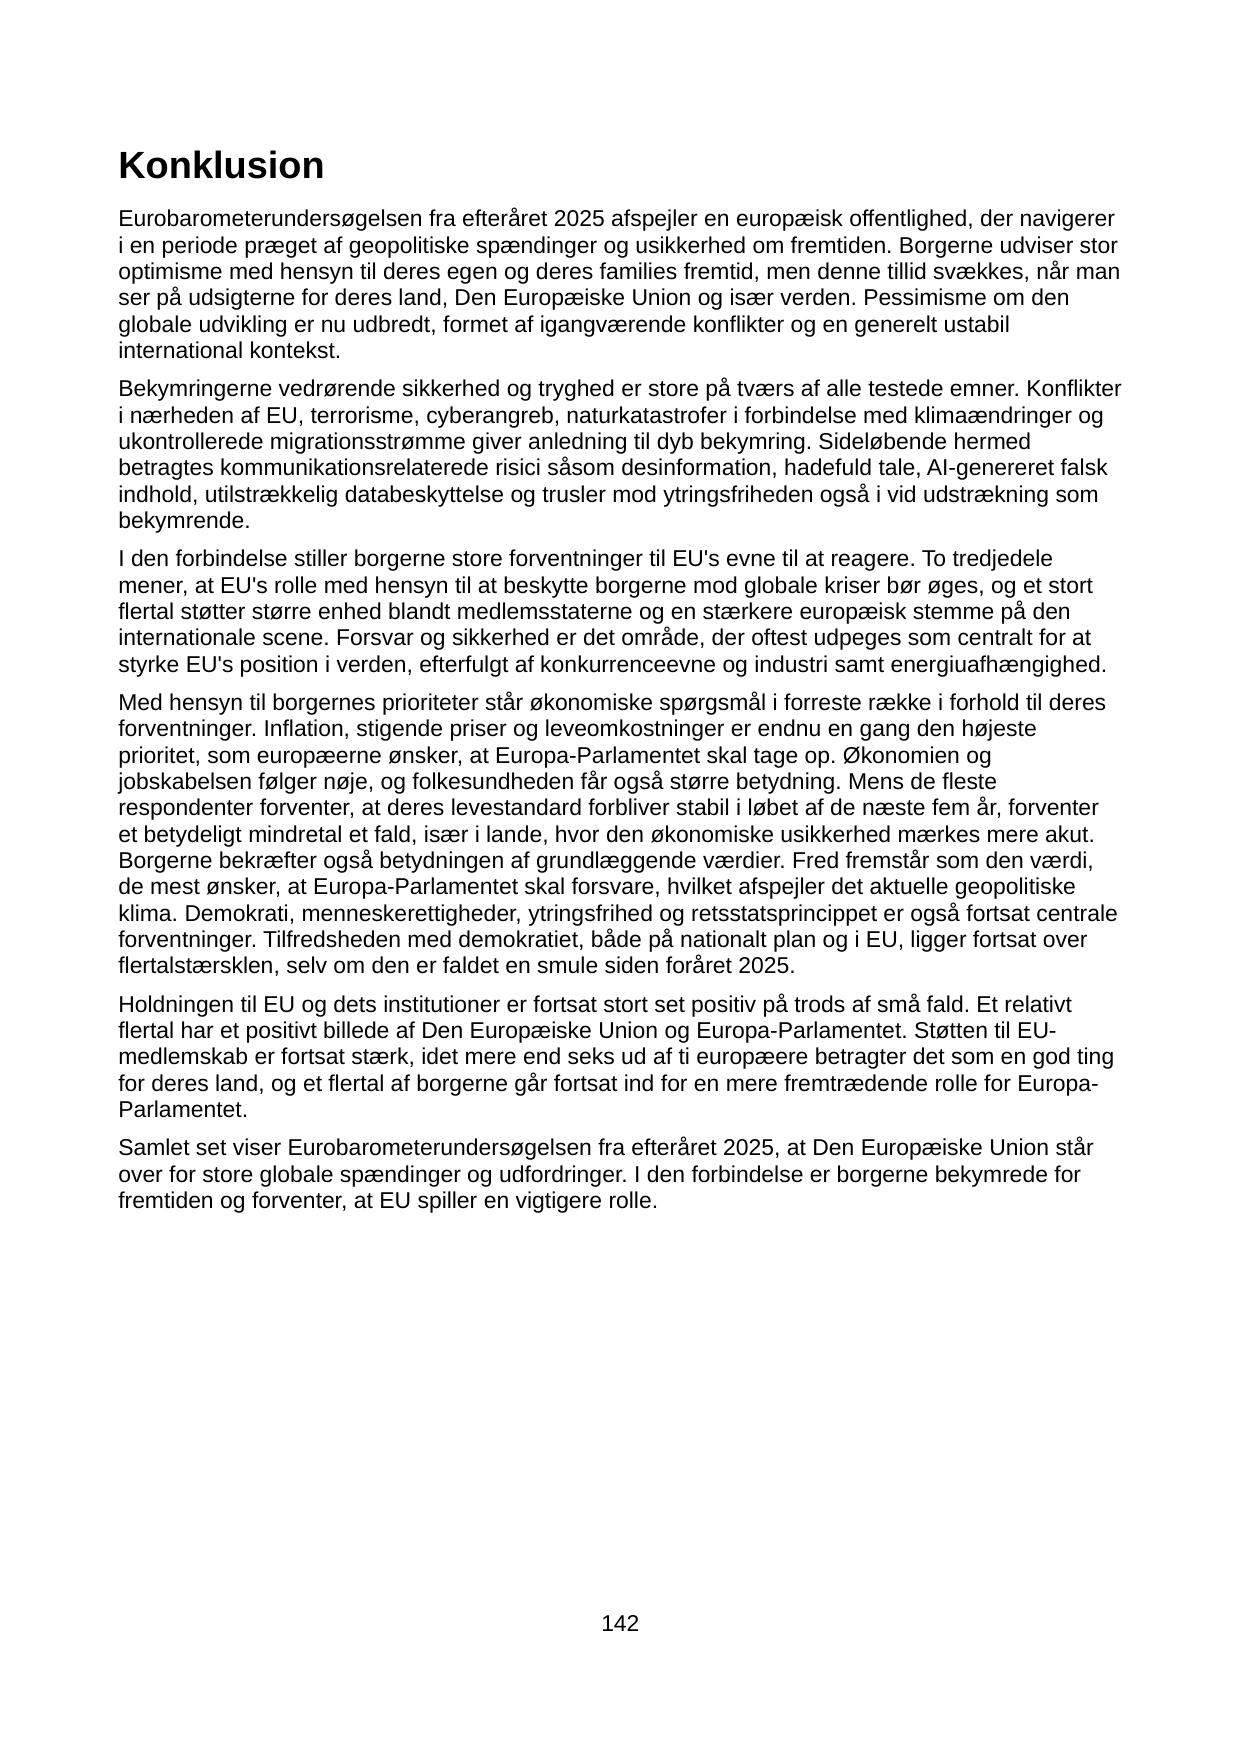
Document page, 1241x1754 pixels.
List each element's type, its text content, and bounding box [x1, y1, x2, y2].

text Holdningen til EU og dets institutioner er fortsat stort set positiv på trods af små fald. Et relativt flertal har et positivt billede af Den Europæiske Union og Europa-Parlamentet. Støtten til EU-medlemskab er fortsat stærk, idet mere end seks ud af ti europæere betragter det som en god ting for deres land, og et flertal af borgerne går fortsat ind for en mere fremtrædende rolle for Europa-Parlamentet. [118, 991, 1122, 1122]
subtitle Konklusion [118, 143, 1122, 187]
text Med hensyn til borgernes prioriteter står økonomiske spørgsmål i forreste række i forhold til deres forventninger. Inflation, stigende priser og leveomkostninger er endnu en gang den højeste prioritet, som europæerne ønsker, at Europa-Parlamentet skal tage op. Økonomien og jobskabelsen følger nøje, og folkesundheden får også større betydning. Mens de fleste respondenter forventer, at deres levestandard forbliver stabil i løbet af de næste fem år, forventer et betydeligt mindretal et fald, især i lande, hvor den økonomiske usikkerhed mærkes mere akut. Borgerne bekræfter også betydningen af grundlæggende værdier. Fred fremstår som den værdi, de mest ønsker, at Europa-Parlamentet skal forsvare, hvilket afspejler det aktuelle geopolitiske klima. Demokrati, menneskerettigheder, ytringsfrihed og retsstatsprincippet er også fortsat centrale forventninger. Tilfredsheden med demokratiet, både på nationalt plan og i EU, ligger fortsat over flertalstærsklen, selv om den er faldet en smule siden foråret 2025. [118, 689, 1122, 979]
text Samlet set viser Eurobarometerundersøgelsen fra efteråret 2025, at Den Europæiske Union står over for store globale spændinger og udfordringer. I den forbindelse er borgerne bekymrede for fremtiden og forventer, at EU spiller en vigtigere rolle. [118, 1134, 1122, 1213]
text I den forbindelse stiller borgerne store forventninger til EU's evne til at reagere. To tredjedele mener, at EU's rolle med hensyn til at beskytte borgerne mod globale kriser bør øges, og et stort flertal støtter større enhed blandt medlemsstaterne og en stærkere europæisk stemme på den internationale scene. Forsvar og sikkerhed er det område, der oftest udpeges som centralt for at styrke EU's position i verden, efterfulgt af konkurrenceevne og industri samt energiuafhængighed. [118, 545, 1122, 677]
text Eurobarometerundersøgelsen fra efteråret 2025 afspejler en europæisk offentlighed, der navigerer i en periode præget af geopolitiske spændinger og usikkerhed om fremtiden. Borgerne udviser stor optimisme med hensyn til deres egen og deres families fremtid, men denne tillid svækkes, når man ser på udsigterne for deres land, Den Europæiske Union og især verden. Pessimisme om den globale udvikling er nu udbredt, formet af igangværende konflikter og en generelt ustabil international kontekst. [118, 205, 1122, 363]
text Bekymringerne vedrørende sikkerhed og tryghed er store på tværs af alle testede emner. Konflikter i nærheden af EU, terrorisme, cyberangreb, naturkatastrofer i forbindelse med klimaændringer og ukontrollerede migrationsstrømme giver anledning til dyb bekymring. Sideløbende hermed betragtes kommunikationsrelaterede risici såsom desinformation, hadefuld tale, AI-genereret falsk indhold, utilstrækkelig databeskyttelse og trusler mod ytringsfriheden også i vid udstrækning som bekymrende. [118, 375, 1122, 533]
